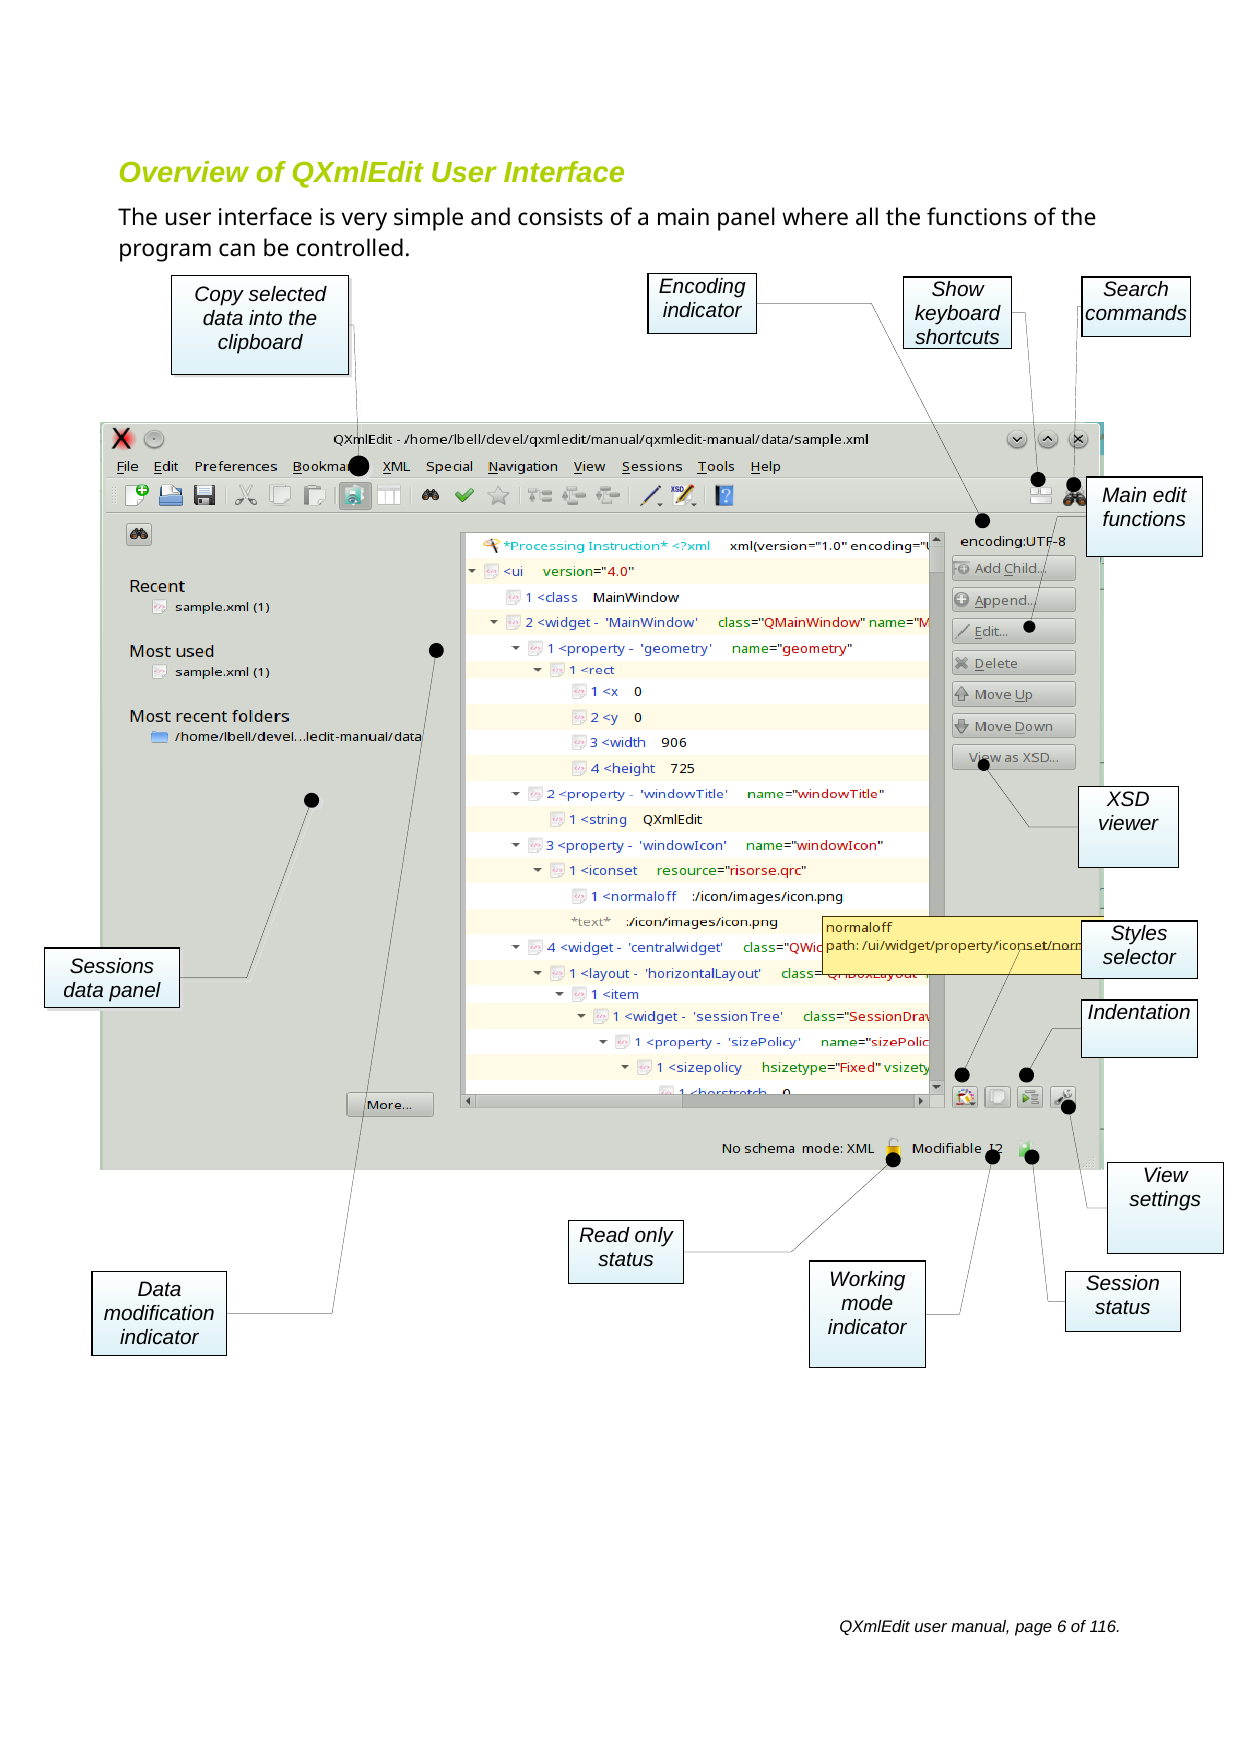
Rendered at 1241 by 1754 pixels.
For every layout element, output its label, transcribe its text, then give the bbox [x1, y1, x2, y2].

picture [100, 422, 1104, 1170]
text The user interface is very simple and consists of a main panel where all the functions of the program can be controlled. [118, 201, 1122, 263]
subtitle Overview of QXmlEdit User Interface [118, 155, 1122, 188]
